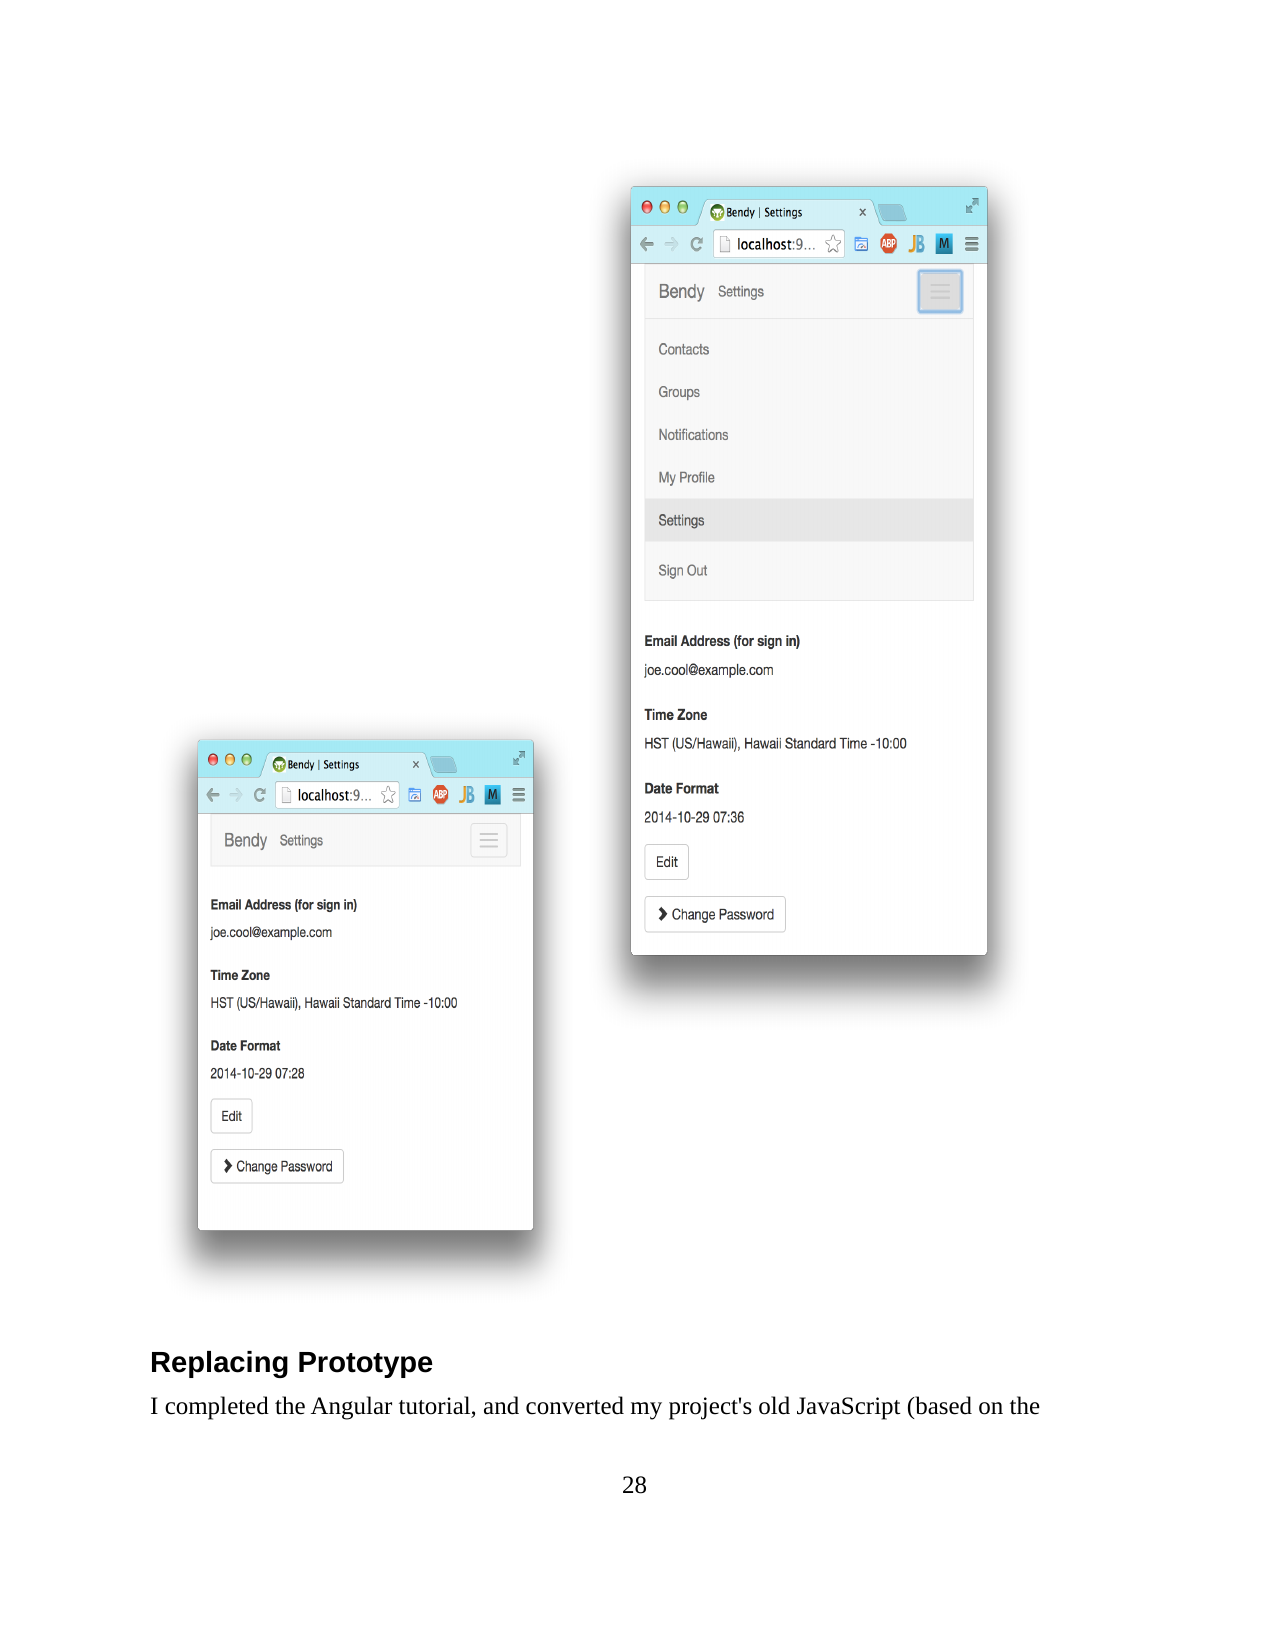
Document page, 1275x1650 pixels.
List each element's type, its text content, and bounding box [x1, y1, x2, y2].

picture [150, 150, 1038, 1311]
subtitle Replacing Prototype [150, 1345, 1125, 1378]
text I completed the Angular tutorial, and converted my project's old JavaScript (based on the [150, 1391, 1125, 1420]
